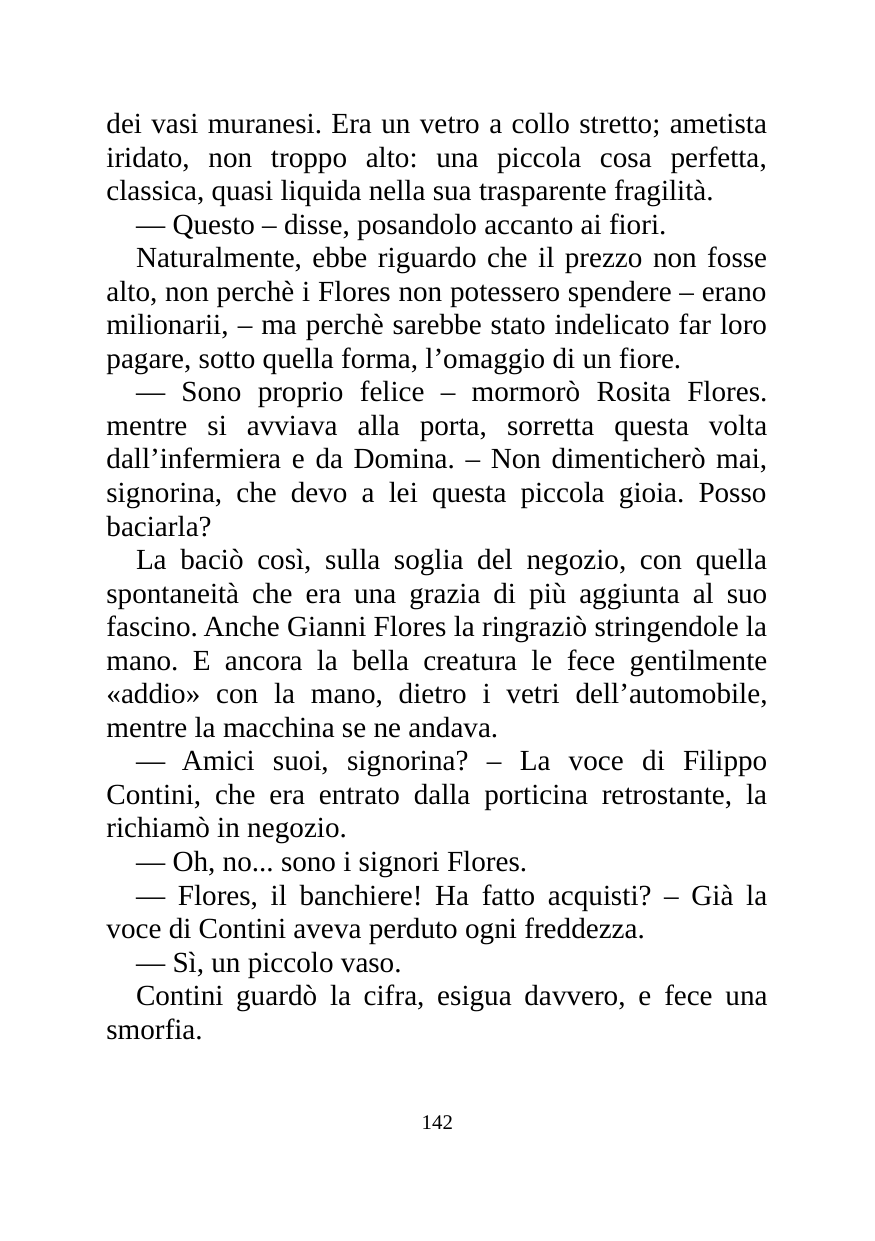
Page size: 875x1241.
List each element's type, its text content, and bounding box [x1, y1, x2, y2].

text La baciò così, sulla soglia del negozio, con quella spontaneità che era una grazia di più aggiunta al suo fascino. Anche Gianni Flores la ringraziò stringendole la mano. E ancora la bella creatura le fece gentilmente «addio» con la mano, dietro i vetri dell’automobile, mentre la macchina se ne andava. [106, 542, 768, 743]
text — Questo – disse, posandolo accanto ai fiori. [106, 207, 768, 240]
text — Sì, un piccolo vaso. [106, 945, 768, 978]
text — Sono proprio felice – mormorò Rosita Flores. mentre si avviava alla porta, sorretta questa volta dall’infermiera e da Domina. – Non dimenticherò mai, signorina, che devo a lei questa piccola gioia. Posso baciarla? [106, 374, 768, 542]
text — Flores, il banchiere! Ha fatto acquisti? – Già la voce di Contini aveva perduto ogni freddezza. [106, 878, 768, 945]
text — Amici suoi, signorina? – La voce di Filippo Contini, che era entrato dalla porticina retrostante, la richiamò in negozio. [106, 743, 768, 844]
text Naturalmente, ebbe riguardo che il prezzo non fosse alto, non perchè i Flores non potessero spendere – erano milionarii, – ma perchè sarebbe stato indelicato far loro pagare, sotto quella forma, l’omaggio di un fiore. [106, 240, 768, 374]
text dei vasi muranesi. Era un vetro a collo stretto; ametista iridato, non troppo alto: una piccola cosa perfetta, classica, quasi liquida nella sua trasparente fragilità. [106, 106, 768, 207]
text Contini guardò la cifra, esigua davvero, e fece una smorfia. [106, 978, 768, 1045]
text — Oh, no... sono i signori Flores. [106, 844, 768, 878]
